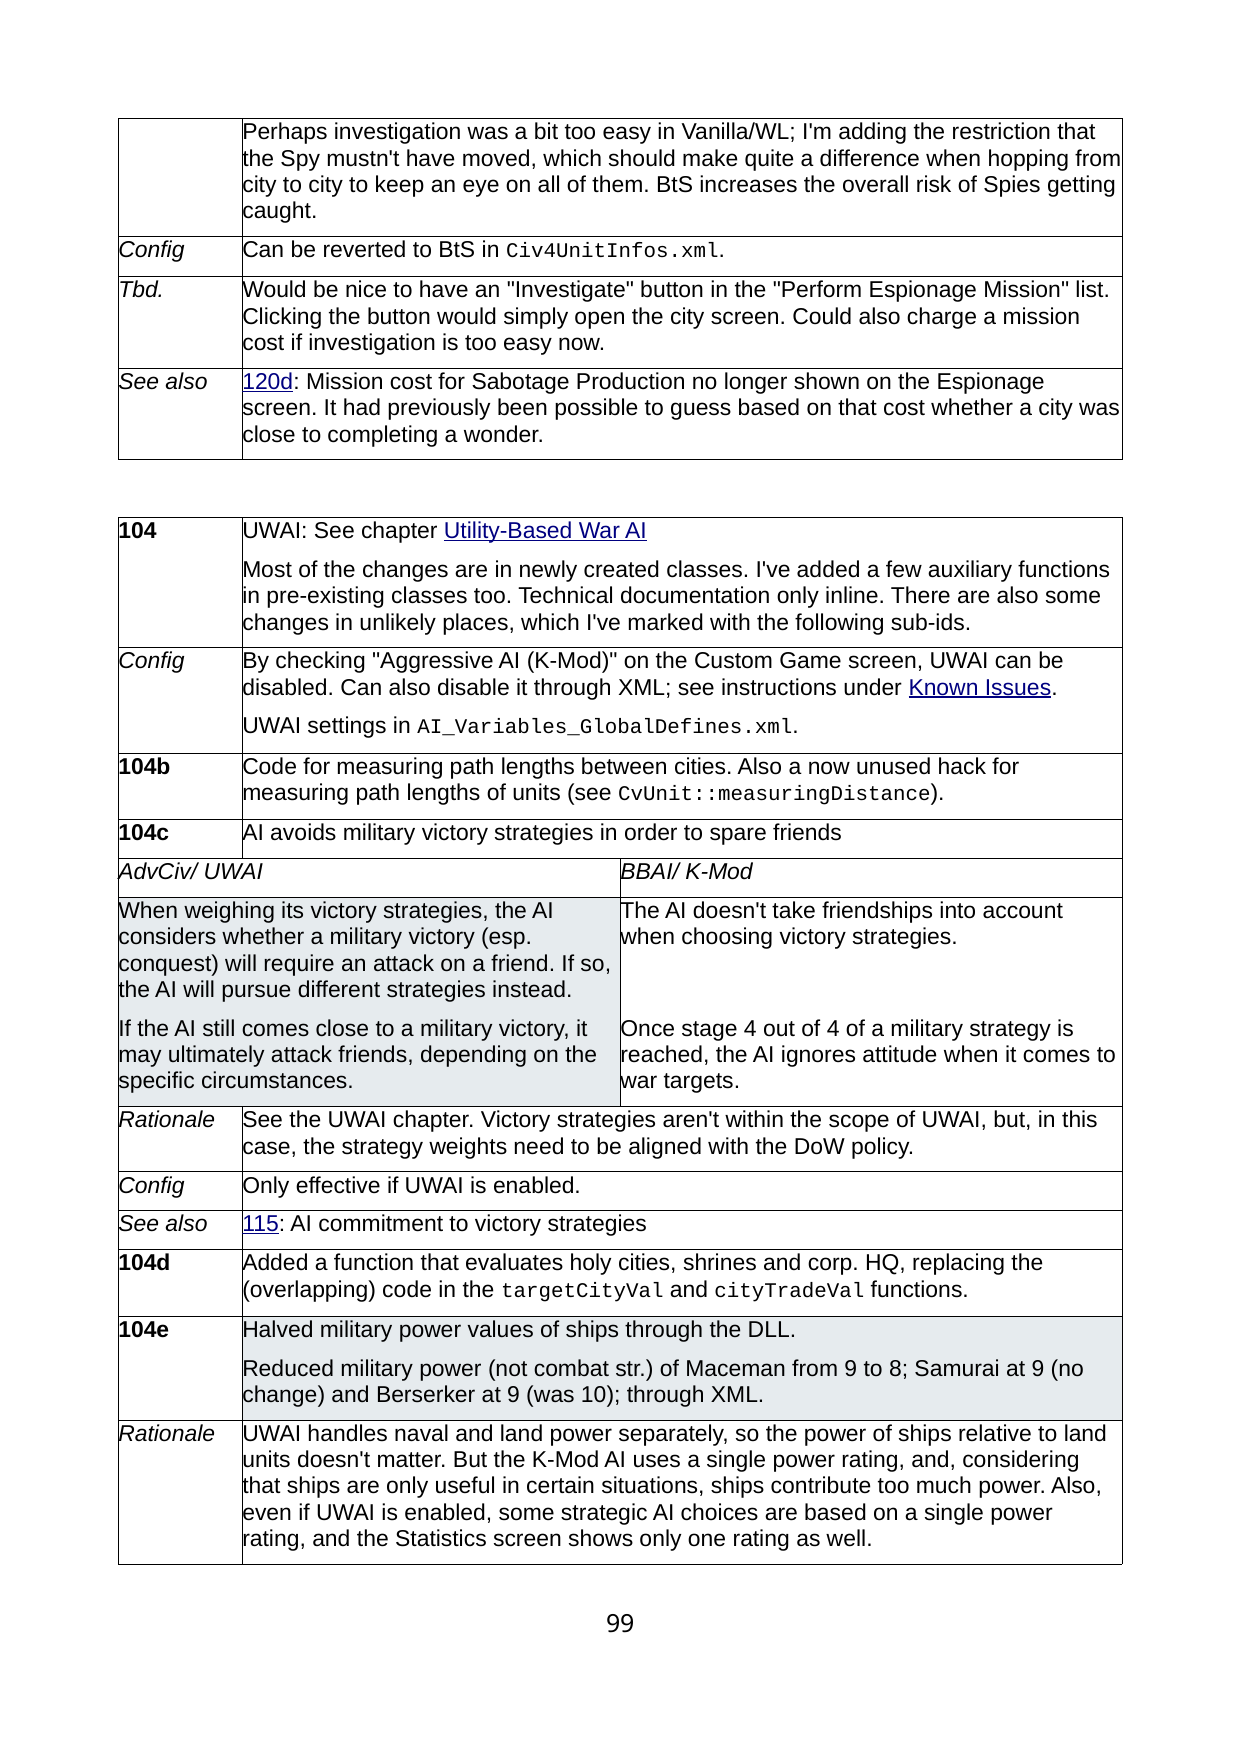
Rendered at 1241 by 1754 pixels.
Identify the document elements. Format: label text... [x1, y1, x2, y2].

table_cell 120d: Mission cost for Sabotage Production no longer shown on the Espionage screen. It had previously been possible to guess based on that cost whether a city was close to completing a wonder. [243, 369, 1122, 459]
table_header UWAI: See chapter Utility-Based War AI Most of the changes are in newly created classes. I've added a few auxiliary functions in pre-existing classes too. Technical documentation only inline. There are also some changes in unlikely places, which I've marked with the following sub-ids. [243, 518, 1122, 647]
table_cell [119, 119, 242, 236]
table_cell See the UWAI chapter. Victory strategies aren't within the scope of UWAI, but, in this case, the strategy weights need to be aligned with the DoW policy. [243, 1107, 1122, 1171]
table_cell UWAI handles naval and land power separately, so the power of ships relative to land units doesn't matter. But the K-Mod AI uses a single power rating, and, considering that ships are only useful in certain situations, ships contribute too much power. Also, even if UWAI is enabled, some strategic AI choices are based on a single power rating, and the Statistics screen shows only one rating as well. [243, 1421, 1122, 1564]
table_cell When weighing its victory strategies, the AI considers whether a military victory (esp. conquest) will require an attack on a friend. If so, the AI will pursue different strategies instead. If the AI still comes close to a military victory, it may ultimately attack friends, depending on the specific circumstances. [119, 898, 620, 1106]
table_cell 104e [119, 1317, 242, 1420]
table_cell Config [119, 237, 242, 276]
table_cell 115: AI commitment to victory strategies [243, 1211, 1122, 1249]
table_cell See also [119, 369, 242, 459]
table_cell By checking "Aggressive AI (K-Mod)" on the Custom Game screen, UWAI can be disabled. Can also disable it through XML; see instructions under Known Issues. UWAI settings in AI_Variables_GlobalDefines.xml. [243, 648, 1122, 753]
table_cell Rationale [119, 1421, 242, 1564]
table_cell Config [119, 1172, 242, 1210]
table_cell Tbd. [119, 277, 242, 368]
table_cell See also [119, 1211, 242, 1249]
table_cell Only effective if UWAI is enabled. [243, 1172, 1122, 1210]
table_header 104 [119, 518, 242, 647]
table_cell Perhaps investigation was a bit too easy in Vanilla/WL; I'm adding the restriction that the Spy mustn't have moved, which should make quite a difference when hopping from city to city to keep an eye on all of them. BtS increases the overall risk of Spies getting caught. [243, 119, 1122, 236]
table_cell The AI doesn't take friendships into account when choosing victory strategies. Once stage 4 out of 4 of a military strategy is reached, the AI ignores attitude when it comes to war targets. [621, 898, 1122, 1106]
table_cell Would be nice to have an "Investigate" button in the "Perform Espionage Mission" list. Clicking the button would simply open the city screen. Could also charge a mission cost if investigation is too easy now. [243, 277, 1122, 368]
table_cell AI avoids military victory strategies in order to spare friends [243, 820, 1122, 858]
table_cell Rationale [119, 1107, 242, 1171]
table_cell Added a function that evaluates holy cities, shrines and corp. HQ, replacing the (overlapping) code in the targetCityVal and cityTradeVal functions. [243, 1250, 1122, 1316]
table_cell Can be reverted to BtS in Civ4UnitInfos.xml. [243, 237, 1122, 276]
table_cell 104c [119, 820, 242, 858]
table_cell Code for measuring path lengths between cities. Also a now unused hack for measuring path lengths of units (see CvUnit::measuringDistance). [243, 754, 1122, 819]
table_cell AdvCiv/ UWAI [119, 859, 620, 897]
table_cell 104b [119, 754, 242, 819]
table_cell 104d [119, 1250, 242, 1316]
table_cell Config [119, 648, 242, 753]
table_cell Halved military power values of ships through the DLL. Reduced military power (not combat str.) of Maceman from 9 to 8; Samurai at 9 (no change) and Berserker at 9 (was 10); through XML. [243, 1317, 1122, 1420]
table_cell BBAI/ K-Mod [621, 859, 1122, 897]
